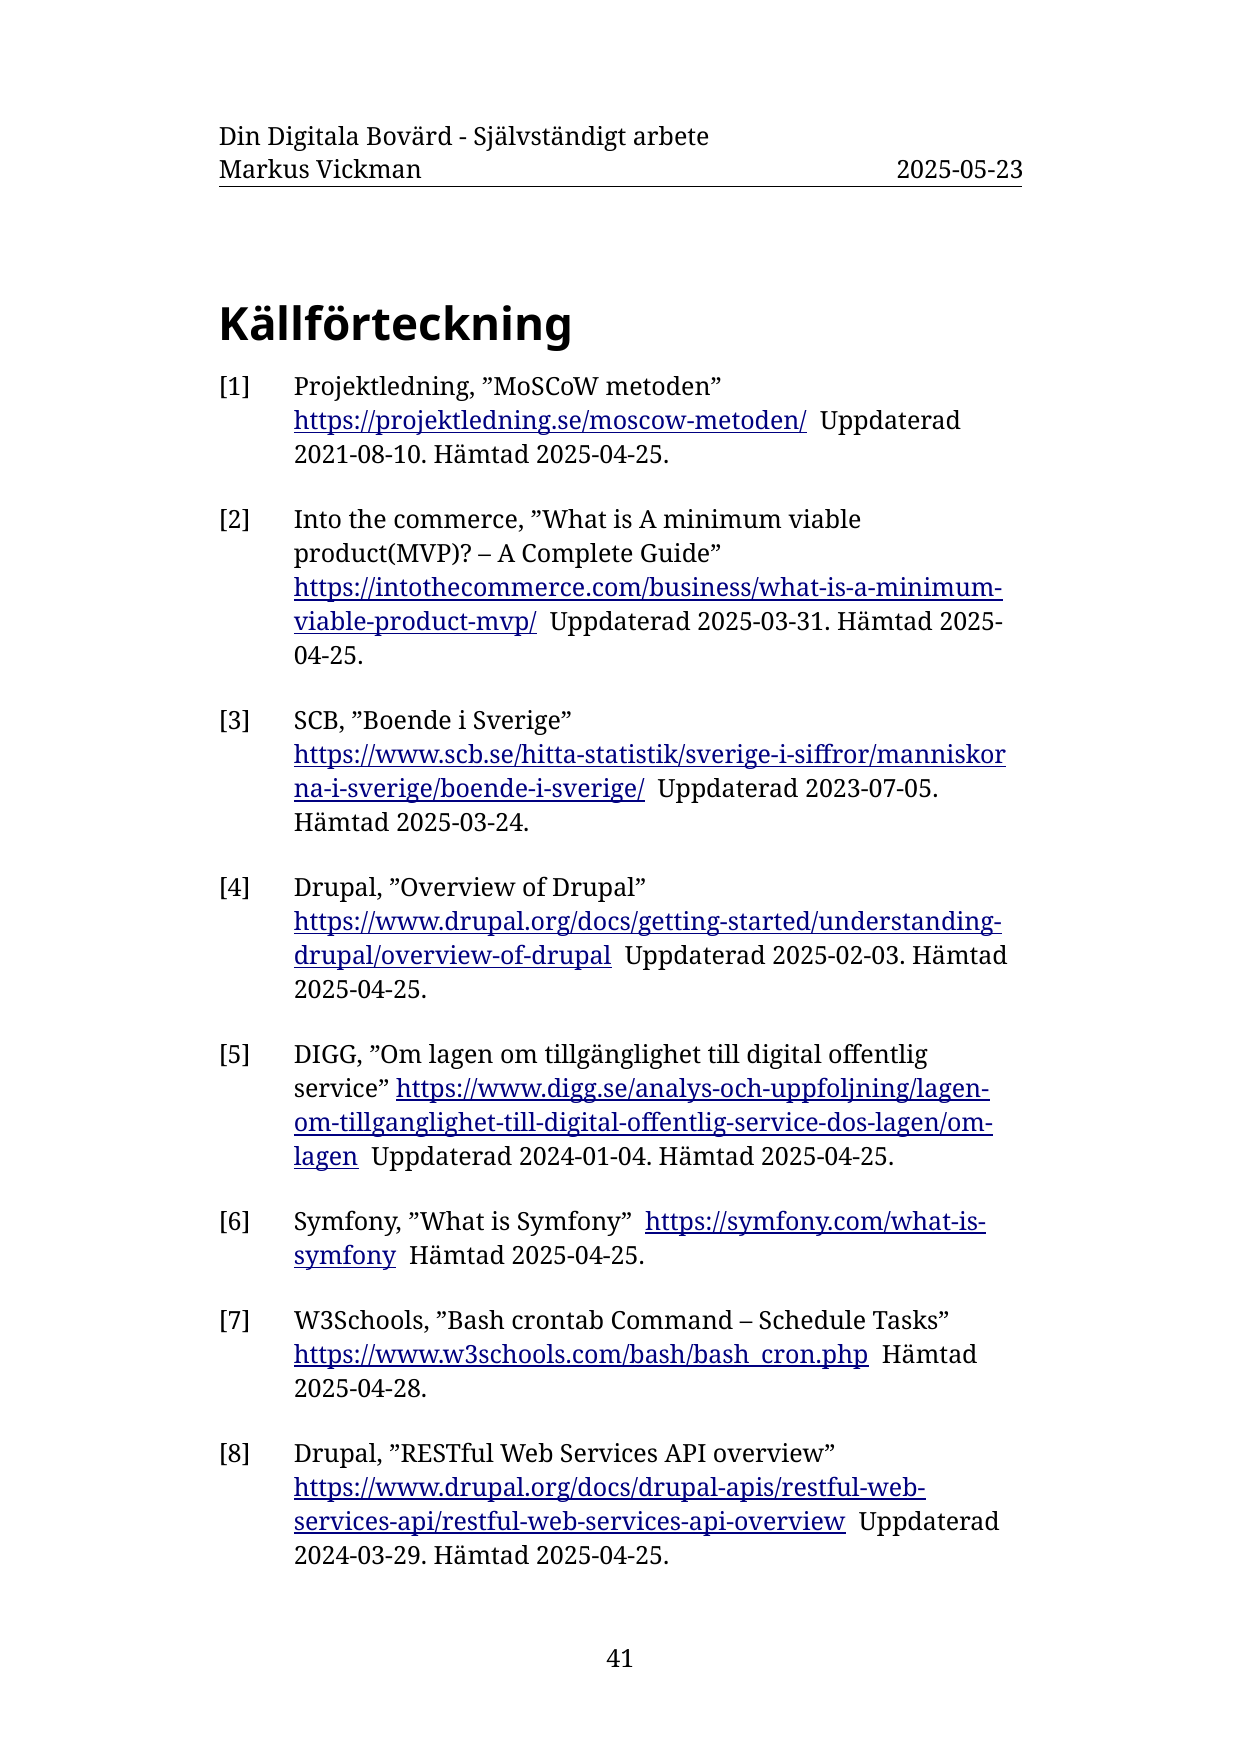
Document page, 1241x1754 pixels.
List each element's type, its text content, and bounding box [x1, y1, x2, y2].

list SCB, ”Boende i Sverige” https://www.scb.se/hitta-statistik/sverige-i-siffror/manniskorna-i-sverige/boende-i-sverige/ Uppdaterad 2023-07-05. Hämtad 2025-03-24. [218, 703, 1022, 839]
list Projektledning, ”MoSCoW metoden” https://projektledning.se/moscow-metoden/ Uppdaterad 2021-08-10. Hämtad 2025-04-25. [218, 369, 1022, 471]
list Into the commerce, ”What is A minimum viable product(MVP)? – A Complete Guide” https://intothecommerce.com/business/what-is-a-minimum-viable-product-mvp/ Uppdaterad 2025-03-31. Hämtad 2025-04-25. [218, 502, 1022, 672]
subtitle Källförteckning [218, 291, 1022, 353]
list W3Schools, ”Bash crontab Command – Schedule Tasks” https://www.w3schools.com/bash/bash_cron.php Hämtad 2025-04-28. [218, 1302, 1022, 1405]
list Symfony, ”What is Symfony” https://symfony.com/what-is-symfony Hämtad 2025-04-25. [218, 1204, 1022, 1272]
list Drupal, ”Overview of Drupal” https://www.drupal.org/docs/getting-started/understanding-drupal/overview-of-drupal Uppdaterad 2025-02-03. Hämtad 2025-04-25. [218, 870, 1022, 1006]
list DIGG, ”Om lagen om tillgänglighet till digital offentlig service” https://www.digg.se/analys-och-uppfoljning/lagen-om-tillganglighet-till-digital-offentlig-service-dos-lagen/om-lagen Uppdaterad 2024-01-04. Hämtad 2025-04-25. [218, 1037, 1022, 1173]
list Drupal, ”RESTful Web Services API overview” https://www.drupal.org/docs/drupal-apis/restful-web-services-api/restful-web-services-api-overview Uppdaterad 2024-03-29. Hämtad 2025-04-25. [218, 1435, 1022, 1572]
